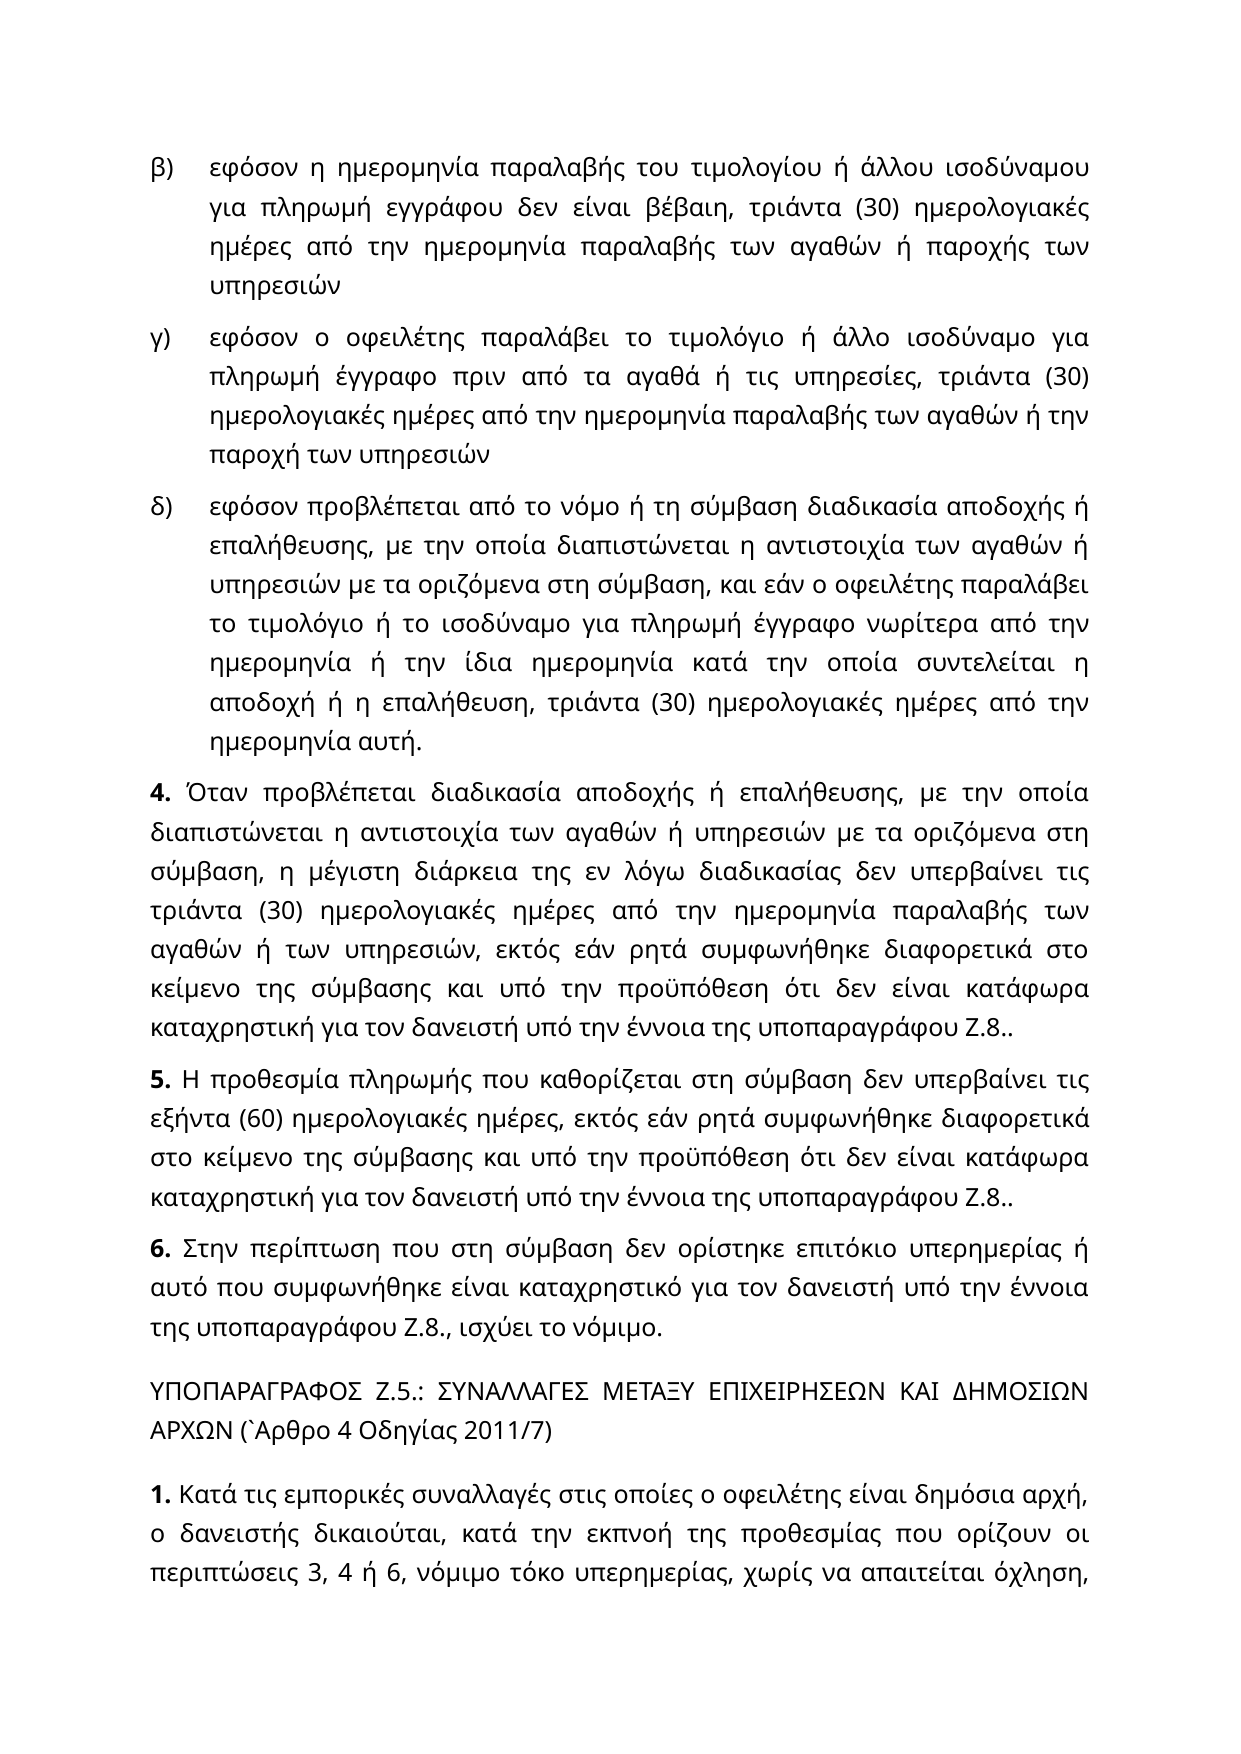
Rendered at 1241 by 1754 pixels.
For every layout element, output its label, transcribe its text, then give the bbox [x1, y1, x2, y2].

text 6. Στην περίπτωση που στη σύμβαση δεν ορίστηκε επιτόκιο υπερημερίας ή αυτό που συμφωνήθηκε είναι καταχρηστικό για τον δανειστή υπό την έννοια της υποπαραγράφου Ζ.8., ισχύει το νόμιμο. [150, 1231, 1090, 1343]
list δ) εφόσον προβλέπεται από το νόμο ή τη σύμβαση διαδικασία αποδοχής ή επαλήθευσης, με την οποία διαπιστώνεται η αντιστοιχία των αγαθών ή υπηρεσιών με τα οριζόμενα στη σύμβαση, και εάν ο οφειλέτης παραλάβει το τιμολόγιο ή το ισοδύναμο για πληρωμή έγγραφο νωρίτερα από την ημερομηνία ή την ίδια ημερομηνία κατά την οποία συντελείται η αποδοχή ή η επαλήθευση, τριάντα (30) ημερολογιακές ημέρες από την ημερομηνία αυτή. [150, 488, 1090, 757]
text 5. Η προθεσμία πληρωμής που καθορίζεται στη σύμβαση δεν υπερβαίνει τις εξήντα (60) ημερολογιακές ημέρες, εκτός εάν ρητά συμφωνήθηκε διαφορετικά στο κείμενο της σύμβασης και υπό την προϋπόθεση ότι δεν είναι κατάφωρα καταχρηστική για τον δανειστή υπό την έννοια της υποπαραγράφου Ζ.8.. [150, 1062, 1090, 1213]
text 1. Κατά τις εμπορικές συναλλαγές στις οποίες ο οφειλέτης είναι δημόσια αρχή, ο δανειστής δικαιούται, κατά την εκπνοή της προθεσμίας που ορίζουν οι περιπτώσεις 3, 4 ή 6, νόμιμο τόκο υπερημερίας, χωρίς να απαιτείται όχληση, [150, 1477, 1090, 1589]
text ΥΠΟΠΑΡΑΓΡΑΦΟΣ Ζ.5.: ΣΥΝΑΛΛΑΓΕΣ ΜΕΤΑΞΥ ΕΠΙΧΕΙΡΗΣΕΩΝ ΚΑΙ ΔΗΜΟΣΙΩΝ ΑΡΧΩΝ (`Αρθρο 4 Οδηγίας 2011/7) [150, 1373, 1090, 1447]
text 4. Όταν προβλέπεται διαδικασία αποδοχής ή επαλήθευσης, με την οποία διαπιστώνεται η αντιστοιχία των αγαθών ή υπηρεσιών με τα οριζόμενα στη σύμβαση, η μέγιστη διάρκεια της εν λόγω διαδικασίας δεν υπερβαίνει τις τριάντα (30) ημερολογιακές ημέρες από την ημερομηνία παραλαβής των αγαθών ή των υπηρεσιών, εκτός εάν ρητά συμφωνήθηκε διαφορετικά στο κείμενο της σύμβασης και υπό την προϋπόθεση ότι δεν είναι κατάφωρα καταχρηστική για τον δανειστή υπό την έννοια της υποπαραγράφου Ζ.8.. [150, 775, 1090, 1044]
list β) εφόσον η ημερομηνία παραλαβής του τιμολογίου ή άλλου ισοδύναμου για πληρωμή εγγράφου δεν είναι βέβαιη, τριάντα (30) ημερολογιακές ημέρες από την ημε­ρομηνία παραλαβής των αγαθών ή παροχής των υπηρεσιών [150, 150, 1090, 302]
list γ) εφόσον ο οφειλέτης παραλάβει το τιμολόγιο ή άλλο ισοδύναμο για πληρωμή έγγραφο πριν από τα αγαθά ή τις υπηρεσίες, τριάντα (30) ημερολογιακές ημέρες από την ημερομηνία παραλαβής των αγαθών ή την παροχή των υπηρεσιών [150, 319, 1090, 471]
